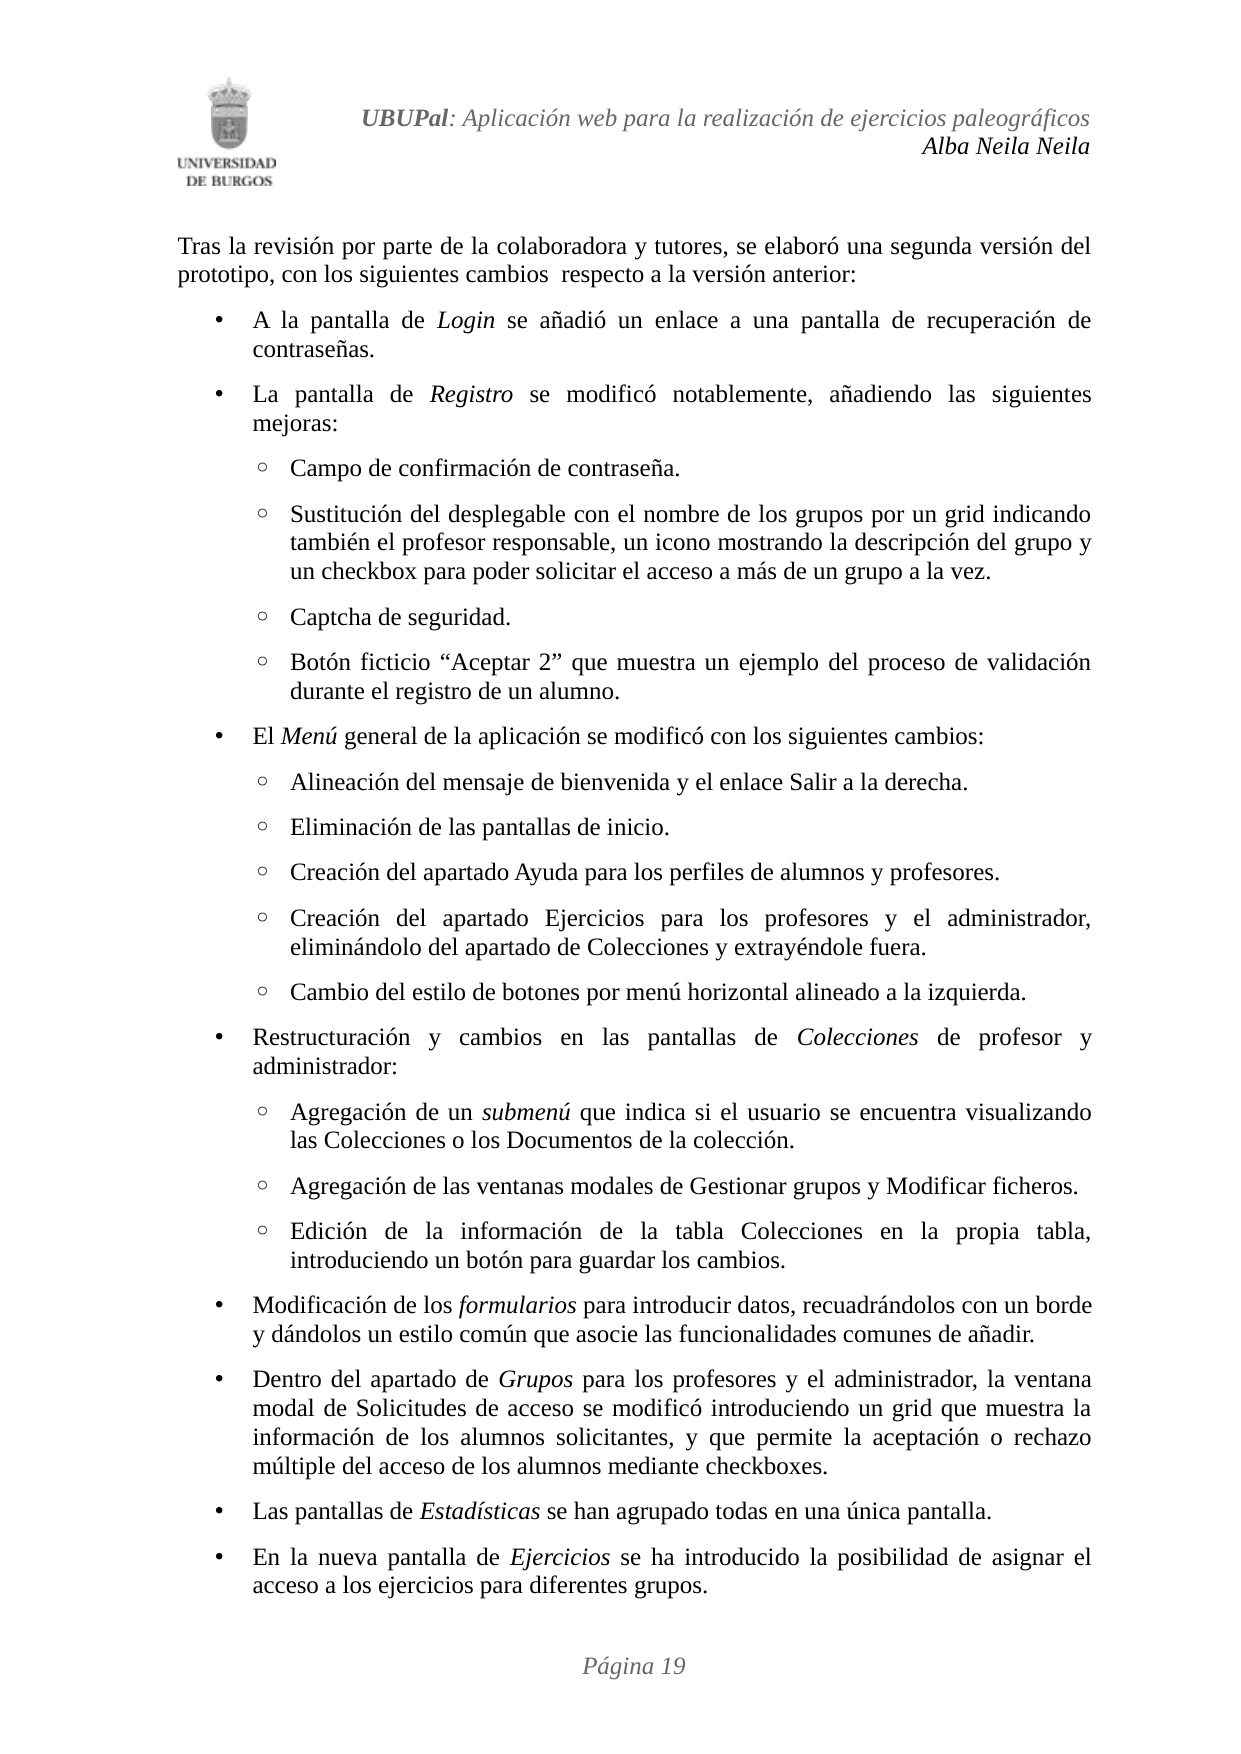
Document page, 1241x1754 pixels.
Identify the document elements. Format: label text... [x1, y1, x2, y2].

list Cambio del estilo de botones por menú horizontal alineado a la izquierda. [252, 977, 1092, 1006]
list Edición de la información de la tabla Colecciones en la propia tabla, introduciendo un botón para guardar los cambios. [252, 1216, 1092, 1274]
picture [177, 77, 276, 186]
list Captcha de seguridad. [252, 602, 1092, 630]
list Agregación de las ventanas modales de Gestionar grupos y Modificar ficheros. [252, 1171, 1092, 1199]
list Botón ficticio “Aceptar 2” que muestra un ejemplo del proceso de validación durante el registro de un alumno. [252, 647, 1092, 704]
list En la nueva pantalla de Ejercicios se ha introducido la posibilidad de asignar el acceso a los ejercicios para diferentes grupos. [215, 1542, 1092, 1599]
list El Menú general de la aplicación se modificó con los siguientes cambios: [215, 721, 1092, 750]
list Alineación del mensaje de bienvenida y el enlace Salir a la derecha. [252, 767, 1092, 795]
list Creación del apartado Ejercicios para los profesores y el administrador, eliminándolo del apartado de Colecciones y extrayéndole fuera. [252, 903, 1092, 960]
list A la pantalla de Login se añadió un enlace a una pantalla de recuperación de contraseñas. [215, 305, 1092, 362]
list Las pantallas de Estadísticas se han agrupado todas en una única pantalla. [215, 1496, 1092, 1525]
list Agregación de un submenú que indica si el usuario se encuentra visualizando las Colecciones o los Documentos de la colección. [252, 1097, 1092, 1154]
list Creación del apartado Ayuda para los perfiles de alumnos y profesores. [252, 857, 1092, 886]
list Eliminación de las pantallas de inicio. [252, 812, 1092, 841]
text Tras la revisión por parte de la colaboradora y tutores, se elaboró una segunda versión del prototipo, con los siguientes cambios respecto a la versión anterior: [177, 231, 1092, 288]
list La pantalla de Registro se modificó notablemente, añadiendo las siguientes mejoras: [215, 379, 1092, 437]
list Restructuración y cambios en las pantallas de Colecciones de profesor y administrador: [215, 1022, 1092, 1080]
list Sustitución del desplegable con el nombre de los grupos por un grid indicando también el profesor responsable, un icono mostrando la descripción del grupo y un checkbox para poder solicitar el acceso a más de un grupo a la vez. [252, 499, 1092, 585]
list Campo de confirmación de contraseña. [252, 453, 1092, 482]
list Dentro del apartado de Grupos para los profesores y el administrador, la ventana modal de Solicitudes de acceso se modificó introduciendo un grid que muestra la información de los alumnos solicitantes, y que permite la aceptación o rechazo múltiple del acceso de los alumnos mediante checkboxes. [215, 1364, 1092, 1479]
list Modificación de los formularios para introducir datos, recuadrándolos con un borde y dándolos un estilo común que asocie las funcionalidades comunes de añadir. [215, 1290, 1092, 1348]
